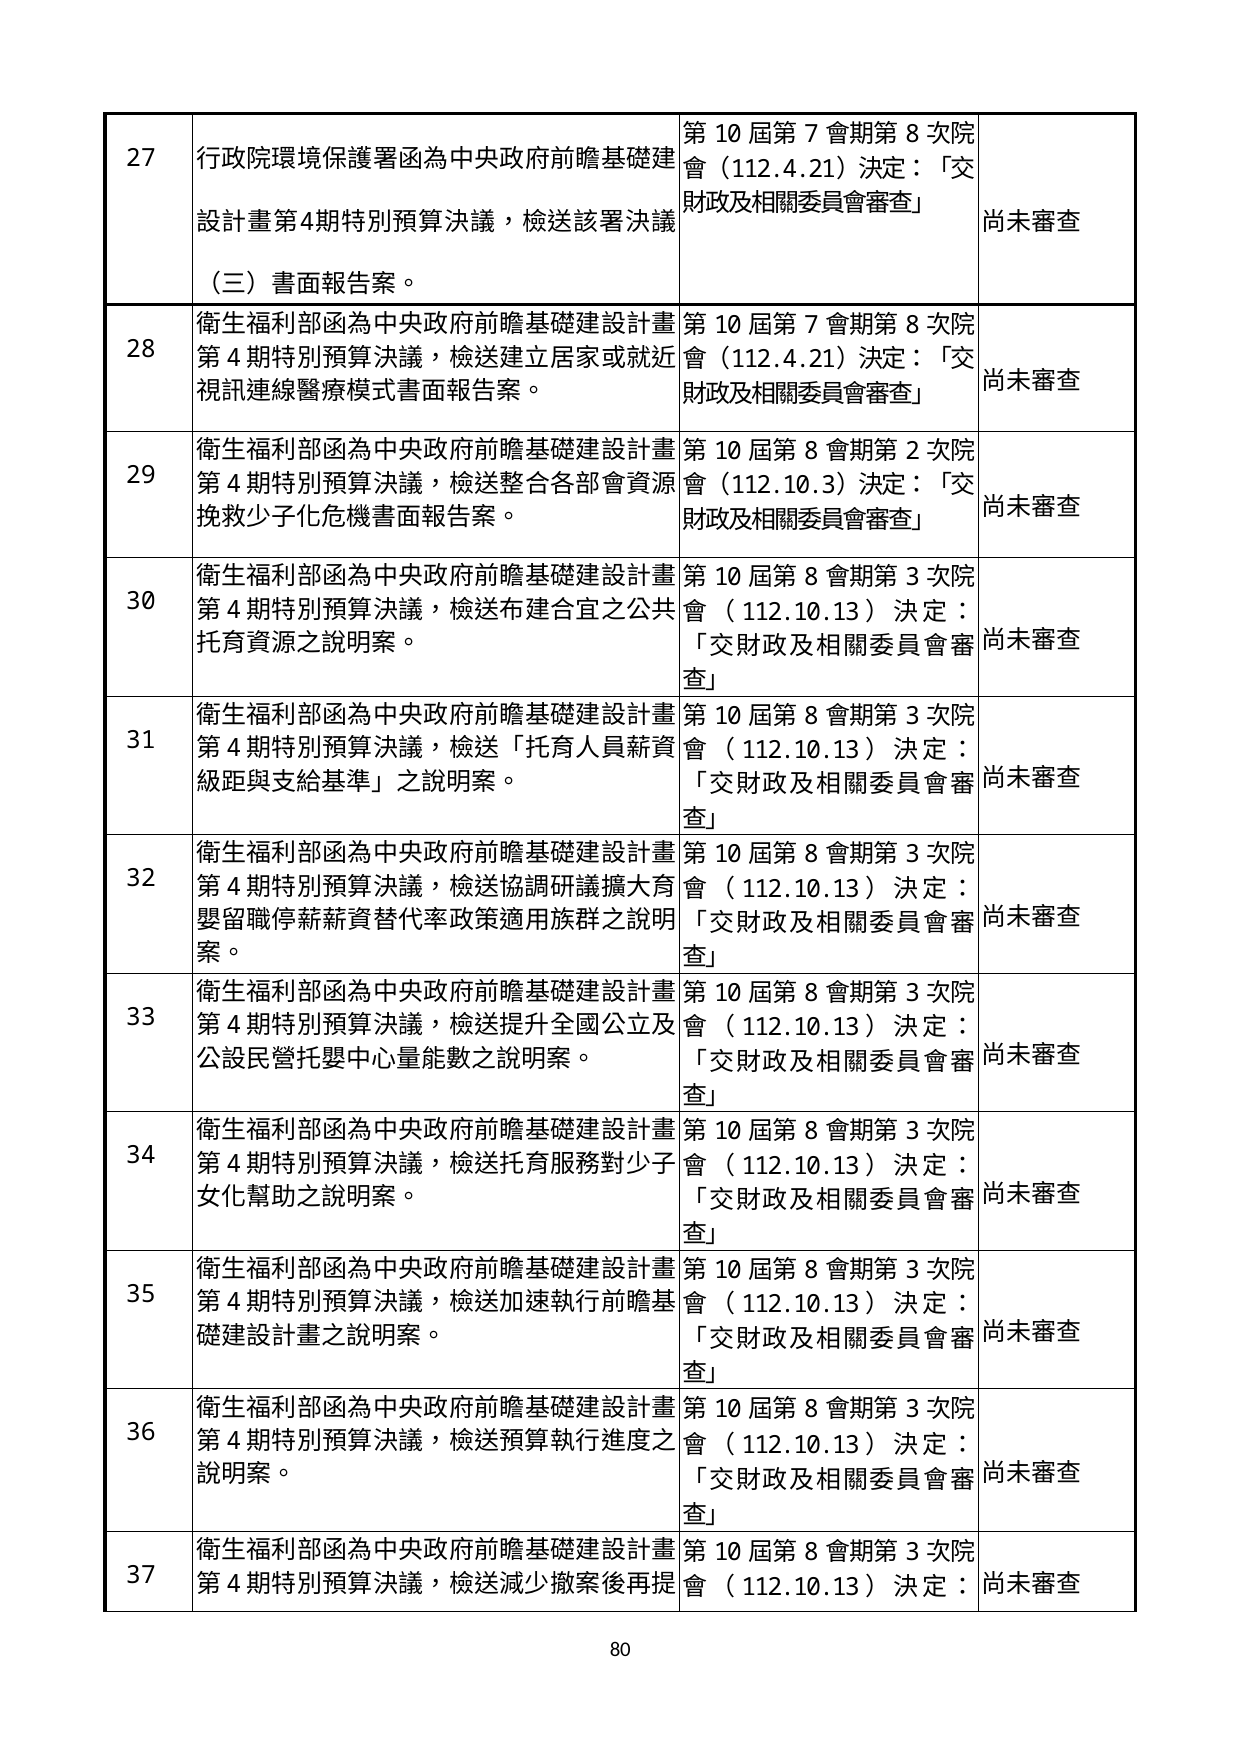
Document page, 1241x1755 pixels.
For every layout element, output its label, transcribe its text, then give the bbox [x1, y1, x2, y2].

table_cell 衛生福利部函為中央政府前瞻基礎建設計畫第4期特別預算決議，檢送加速執行前瞻基礎建設計畫之說明案。 [193, 1251, 679, 1388]
table_cell 第10屆第8會期第3次院會（112.10.13）決定：「交財政及相關委員會審查」 [680, 1251, 978, 1388]
table_cell 第10屆第8會期第3次院會（112.10.13）決定：「交財政及相關委員會審查」 [680, 558, 978, 696]
table_cell 尚未審查 [979, 432, 1134, 557]
table_cell 尚未審查 [979, 558, 1134, 696]
table_cell 尚未審查 [979, 1389, 1134, 1531]
table_cell [107, 1532, 192, 1611]
table_cell [107, 835, 192, 973]
table_cell 第10屆第8會期第3次院會（112.10.13）決定：「交財政及相關委員會審查」 [680, 835, 978, 973]
table_cell 衛生福利部函為中央政府前瞻基礎建設計畫第4期特別預算決議，檢送協調研議擴大育嬰留職停薪薪資替代率政策適用族群之說明案。 [193, 835, 679, 973]
table_cell 第10屆第8會期第2次院會（112.10.3）決定：「交財政及相關委員會審查」 [680, 432, 978, 557]
table_cell [107, 558, 192, 696]
table_cell [107, 1389, 192, 1531]
table_cell 尚未審查 [979, 974, 1134, 1111]
table_cell 第10屆第8會期第3次院會（112.10.13）決定：「交財政及相關委員會審查」 [680, 1112, 978, 1250]
table_cell 行政院環境保護署函為中央政府前瞻基礎建設計畫第4期特別預算決議，檢送該署決議（三）書面報告案。 [193, 115, 679, 303]
table_cell [107, 1251, 192, 1388]
table_cell 尚未審查 [979, 306, 1134, 431]
table_cell 衛生福利部函為中央政府前瞻基礎建設計畫第4期特別預算決議，檢送提升全國公立及公設民營托嬰中心量能數之說明案。 [193, 974, 679, 1111]
table_cell 衛生福利部函為中央政府前瞻基礎建設計畫第4期特別預算決議，檢送整合各部會資源挽救少子化危機書面報告案。 [193, 432, 679, 557]
table_cell 衛生福利部函為中央政府前瞻基礎建設計畫第4期特別預算決議，檢送「托育人員薪資級距與支給基準」之說明案。 [193, 697, 679, 834]
table_cell [107, 432, 192, 557]
table_cell [107, 1112, 192, 1250]
table_cell 衛生福利部函為中央政府前瞻基礎建設計畫第4期特別預算決議，檢送托育服務對少子女化幫助之說明案。 [193, 1112, 679, 1250]
table_cell 衛生福利部函為中央政府前瞻基礎建設計畫第4期特別預算決議，檢送減少撤案後再提 [193, 1532, 679, 1611]
table_cell 尚未審查 [979, 1112, 1134, 1250]
table_cell 尚未審查 [979, 1532, 1134, 1611]
table_cell 尚未審查 [979, 697, 1134, 834]
table_cell [107, 115, 192, 303]
table_cell 第10屆第8會期第3次院會（112.10.13）決定： [680, 1532, 978, 1611]
table_cell 第10屆第8會期第3次院會（112.10.13）決定：「交財政及相關委員會審查」 [680, 974, 978, 1111]
table_cell 衛生福利部函為中央政府前瞻基礎建設計畫第4期特別預算決議，檢送建立居家或就近視訊連線醫療模式書面報告案。 [193, 306, 679, 431]
table_cell 尚未審查 [979, 115, 1134, 303]
table_cell 衛生福利部函為中央政府前瞻基礎建設計畫第4期特別預算決議，檢送預算執行進度之說明案。 [193, 1389, 679, 1531]
table_cell 第10屆第8會期第3次院會（112.10.13）決定：「交財政及相關委員會審查」 [680, 1389, 978, 1531]
table_cell 尚未審查 [979, 1251, 1134, 1388]
table_cell 衛生福利部函為中央政府前瞻基礎建設計畫第4期特別預算決議，檢送布建合宜之公共托育資源之說明案。 [193, 558, 679, 696]
table_cell 第10屆第8會期第3次院會（112.10.13）決定：「交財政及相關委員會審查」 [680, 697, 978, 834]
table_cell 第10屆第7會期第8次院會（112.4.21）決定：「交財政及相關委員會審查」 [680, 115, 978, 303]
table_cell [107, 974, 192, 1111]
table_cell [107, 306, 192, 431]
table_cell [107, 697, 192, 834]
table_cell 尚未審查 [979, 835, 1134, 973]
table_cell 第10屆第7會期第8次院會（112.4.21）決定：「交財政及相關委員會審查」 [680, 306, 978, 431]
